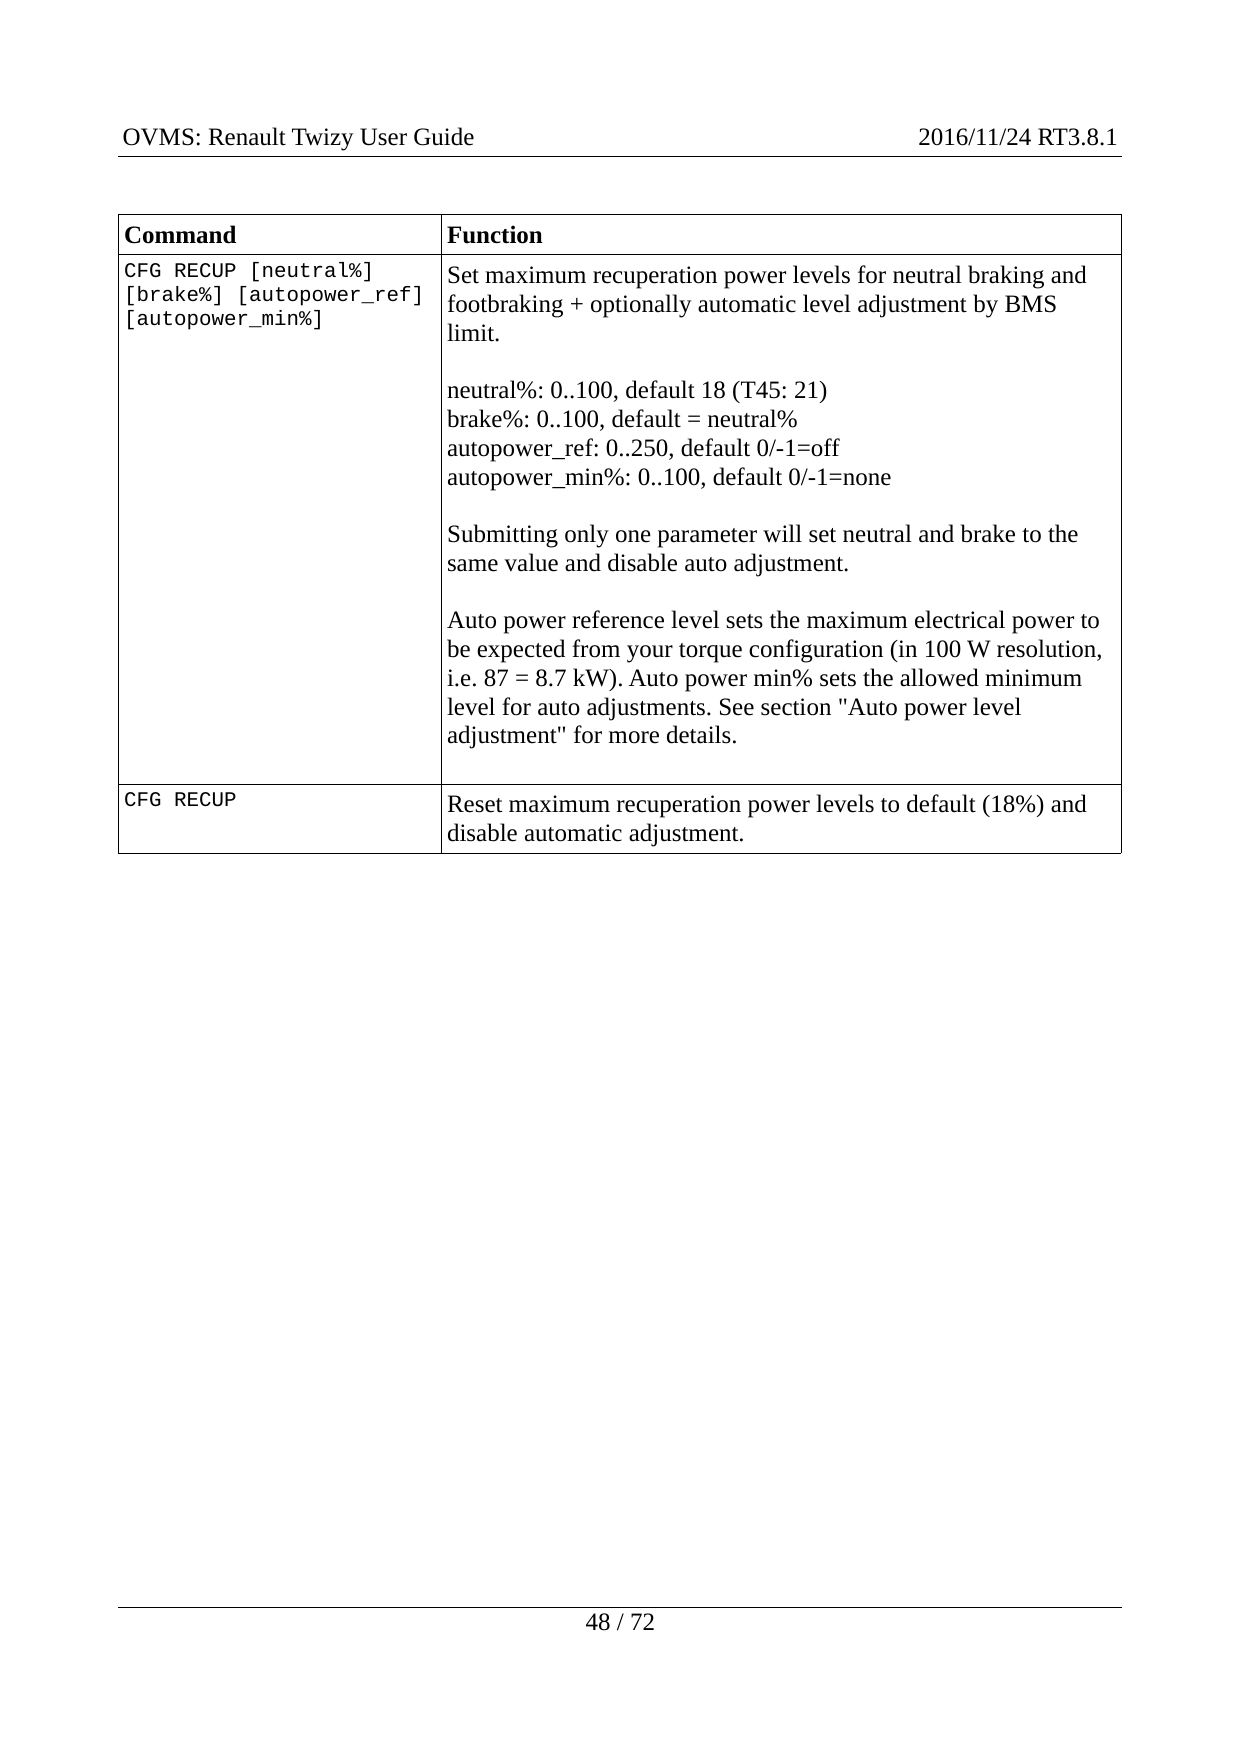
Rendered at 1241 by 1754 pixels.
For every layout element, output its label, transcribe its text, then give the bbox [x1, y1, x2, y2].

table_header Function [442, 215, 1121, 254]
table_cell Set maximum recuperation power levels for neutral braking and footbraking + optionally automatic level adjustment by BMS limit. neutral%: 0..100, default 18 (T45: 21) brake%: 0..100, default = neutral% autopower_ref: 0..250, default 0/-1=off autopower_min%: 0..100, default 0/-1=none Submitting only one parameter will set neutral and brake to the same value and disable auto adjustment. Auto power reference level sets the maximum electrical power to be expected from your torque configuration (in 100 W resolution, i.e. 87 = 8.7 kW). Auto power min% sets the allowed minimum level for auto adjustments. See section "Auto power level adjustment" for more details. [442, 255, 1121, 783]
table_cell CFG RECUP [119, 785, 441, 853]
table_header Command [119, 215, 441, 254]
table_cell CFG RECUP [neutral%] [brake%] [autopower_ref] [autopower_min%] [119, 255, 441, 783]
table_cell Reset maximum recuperation power levels to default (18%) and disable automatic adjustment. [442, 785, 1121, 853]
